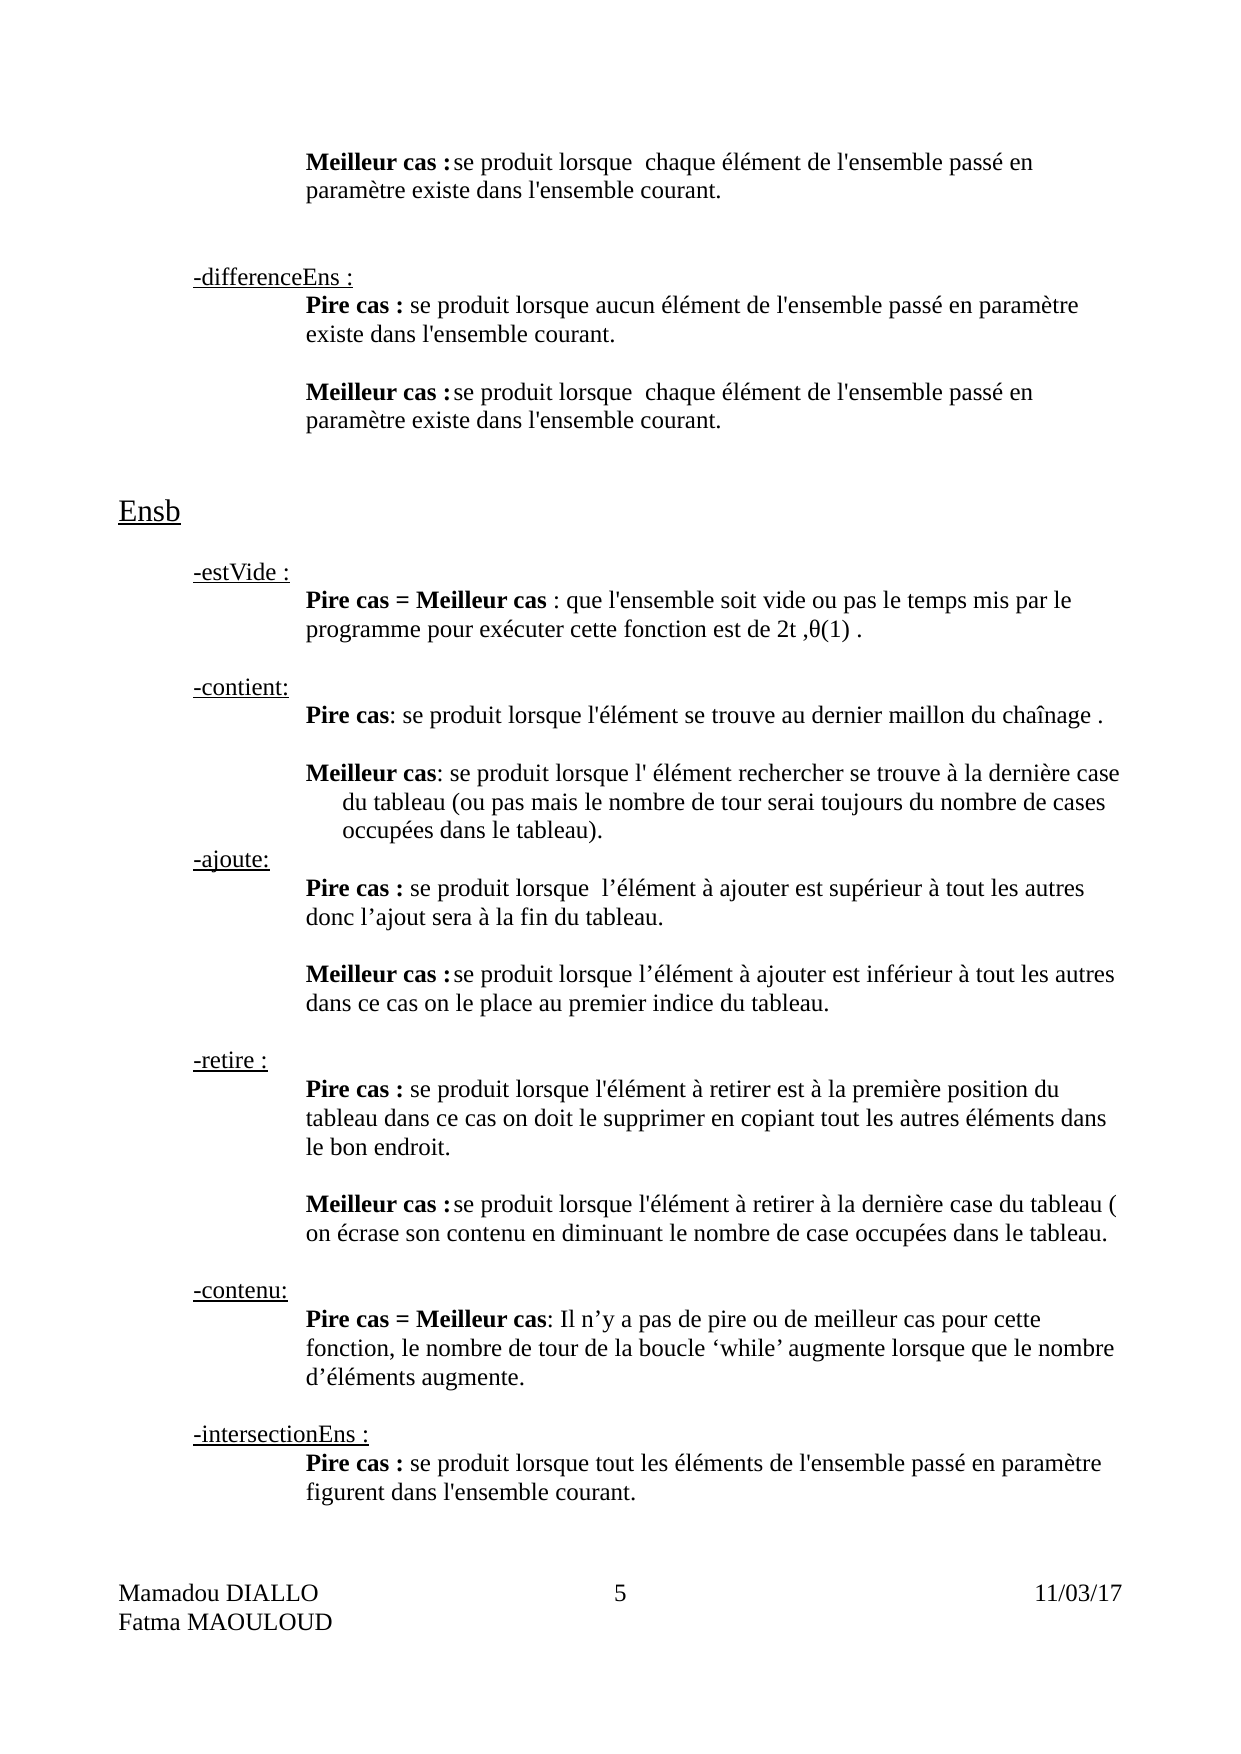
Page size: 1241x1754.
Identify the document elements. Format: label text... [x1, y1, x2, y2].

list Meilleur cas : se produit lorsque chaque élément de l'ensemble passé en paramètre existe dans l'ensemble courant. [268, 377, 1122, 434]
list Pire cas : se produit lorsque aucun élément de l'ensemble passé en paramètre existe dans l'ensemble courant. [268, 291, 1122, 348]
list -ajoute: [156, 844, 1122, 873]
list Pire cas : se produit lorsque tout les éléments de l'ensemble passé en paramètre figurent dans l'ensemble courant. [268, 1448, 1122, 1505]
list -intersectionEns : [156, 1419, 1122, 1448]
list -contenu: [156, 1275, 1122, 1304]
text Ensb [118, 492, 1122, 528]
list Pire cas : se produit lorsque l’élément à ajouter est supérieur à tout les autres donc l’ajout sera à la fin du tableau. [268, 873, 1122, 930]
list Meilleur cas : se produit lorsque chaque élément de l'ensemble passé en paramètre existe dans l'ensemble courant. [268, 147, 1122, 204]
list Meilleur cas : se produit lorsque l’élément à ajouter est inférieur à tout les autres dans ce cas on le place au premier indice du tableau. [268, 959, 1122, 1017]
list Pire cas = Meilleur cas: Il n’y a pas de pire ou de meilleur cas pour cette fonction, le nombre de tour de la boucle ‘while’ augmente lorsque que le nombre d’éléments augmente. [268, 1304, 1122, 1390]
list Pire cas: se produit lorsque l'élément se trouve au dernier maillon du chaînage . [231, 700, 1122, 729]
list Pire cas : se produit lorsque l'élément à retirer est à la première position du tableau dans ce cas on doit le supprimer en copiant tout les autres éléments dans le bon endroit. [268, 1074, 1122, 1160]
list -contient: [156, 672, 1122, 700]
list Meilleur cas: se produit lorsque l' élément rechercher se trouve à la dernière case du tableau (ou pas mais le nombre de tour serai toujours du nombre de cases occupées dans le tableau). [231, 758, 1122, 844]
list -retire : [156, 1045, 1122, 1074]
list Meilleur cas : se produit lorsque l'élément à retirer à la dernière case du tableau ( on écrase son contenu en diminuant le nombre de case occupées dans le tableau. [268, 1189, 1122, 1247]
list -differenceEns : [156, 262, 1122, 291]
list -estVide : [156, 557, 1122, 585]
list Pire cas = Meilleur cas : que l'ensemble soit vide ou pas le temps mis par le programme pour exécuter cette fonction est de 2t ,θ(1) . [268, 585, 1122, 643]
